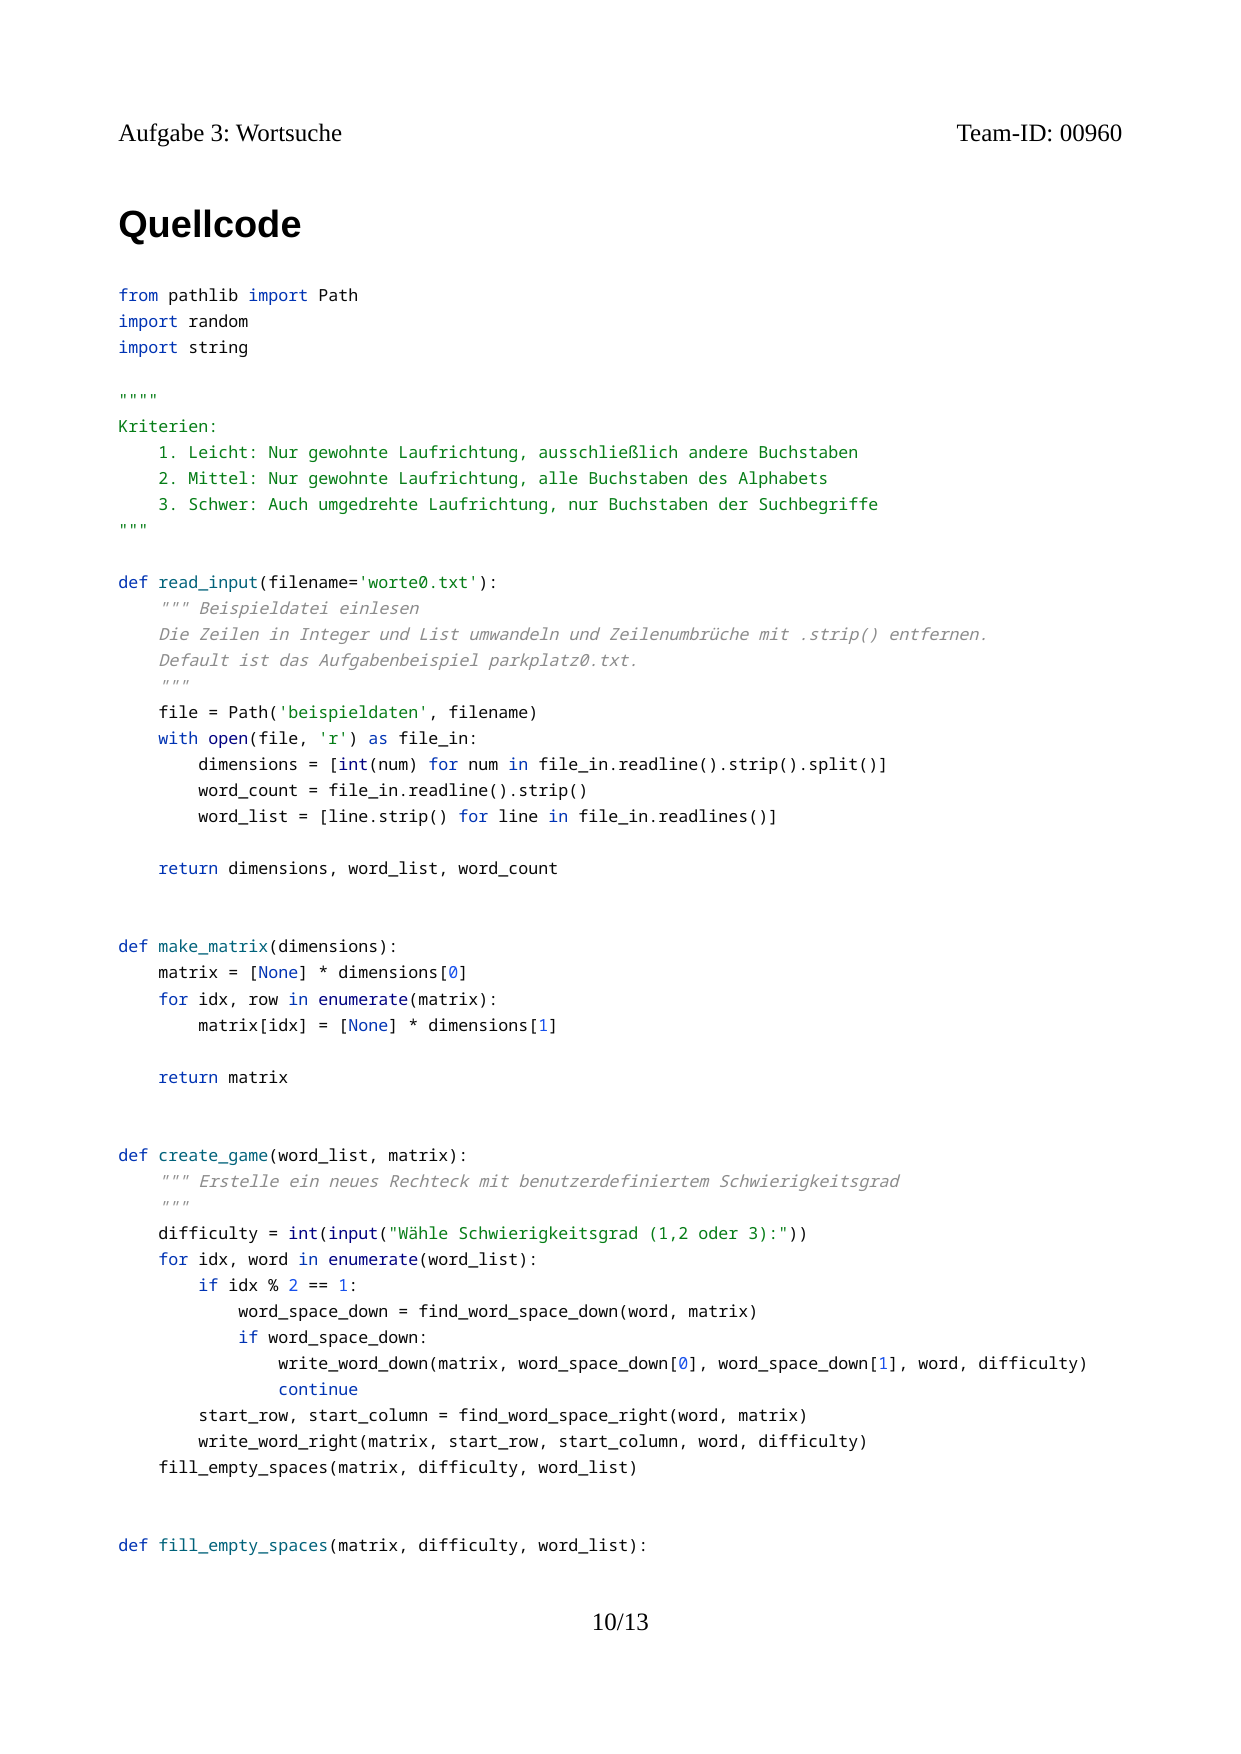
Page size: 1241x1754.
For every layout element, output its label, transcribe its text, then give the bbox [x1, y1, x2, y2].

text from pathlib import Path import random import string """" Kriterien: 1. Leicht: Nur gewohnte Laufrichtung, ausschließlich andere Buchstaben 2. Mittel: Nur gewohnte Laufrichtung, alle Buchstaben des Alphabets 3. Schwer: Auch umgedrehte Laufrichtung, nur Buchstaben der Suchbegriffe """ def read_input(filename='worte0.txt'): """ Beispieldatei einlesen Die Zeilen in Integer und List umwandeln und Zeilenumbrüche mit .strip() entfernen. Default ist das Aufgabenbeispiel parkplatz0.txt. """ file = Path('beispieldaten', filename) with open(file, 'r') as file_in: dimensions = [int(num) for num in file_in.readline().strip().split()] word_count = file_in.readline().strip() word_list = [line.strip() for line in file_in.readlines()] return dimensions, word_list, word_count def make_matrix(dimensions): matrix = [None] * dimensions[0] for idx, row in enumerate(matrix): matrix[idx] = [None] * dimensions[1] return matrix def create_game(word_list, matrix): """ Erstelle ein neues Rechteck mit benutzerdefiniertem Schwierigkeitsgrad """ difficulty = int(input("Wähle Schwierigkeitsgrad (1,2 oder 3):")) for idx, word in enumerate(word_list): if idx % 2 == 1: word_space_down = find_word_space_down(word, matrix) if word_space_down: write_word_down(matrix, word_space_down[0], word_space_down[1], word, difficulty) continue start_row, start_column = find_word_space_right(word, matrix) write_word_right(matrix, start_row, start_column, word, difficulty) fill_empty_spaces(matrix, difficulty, word_list) def fill_empty_spaces(matrix, difficulty, word_list): [118, 284, 1122, 1557]
subtitle Quellcode [118, 202, 1122, 246]
